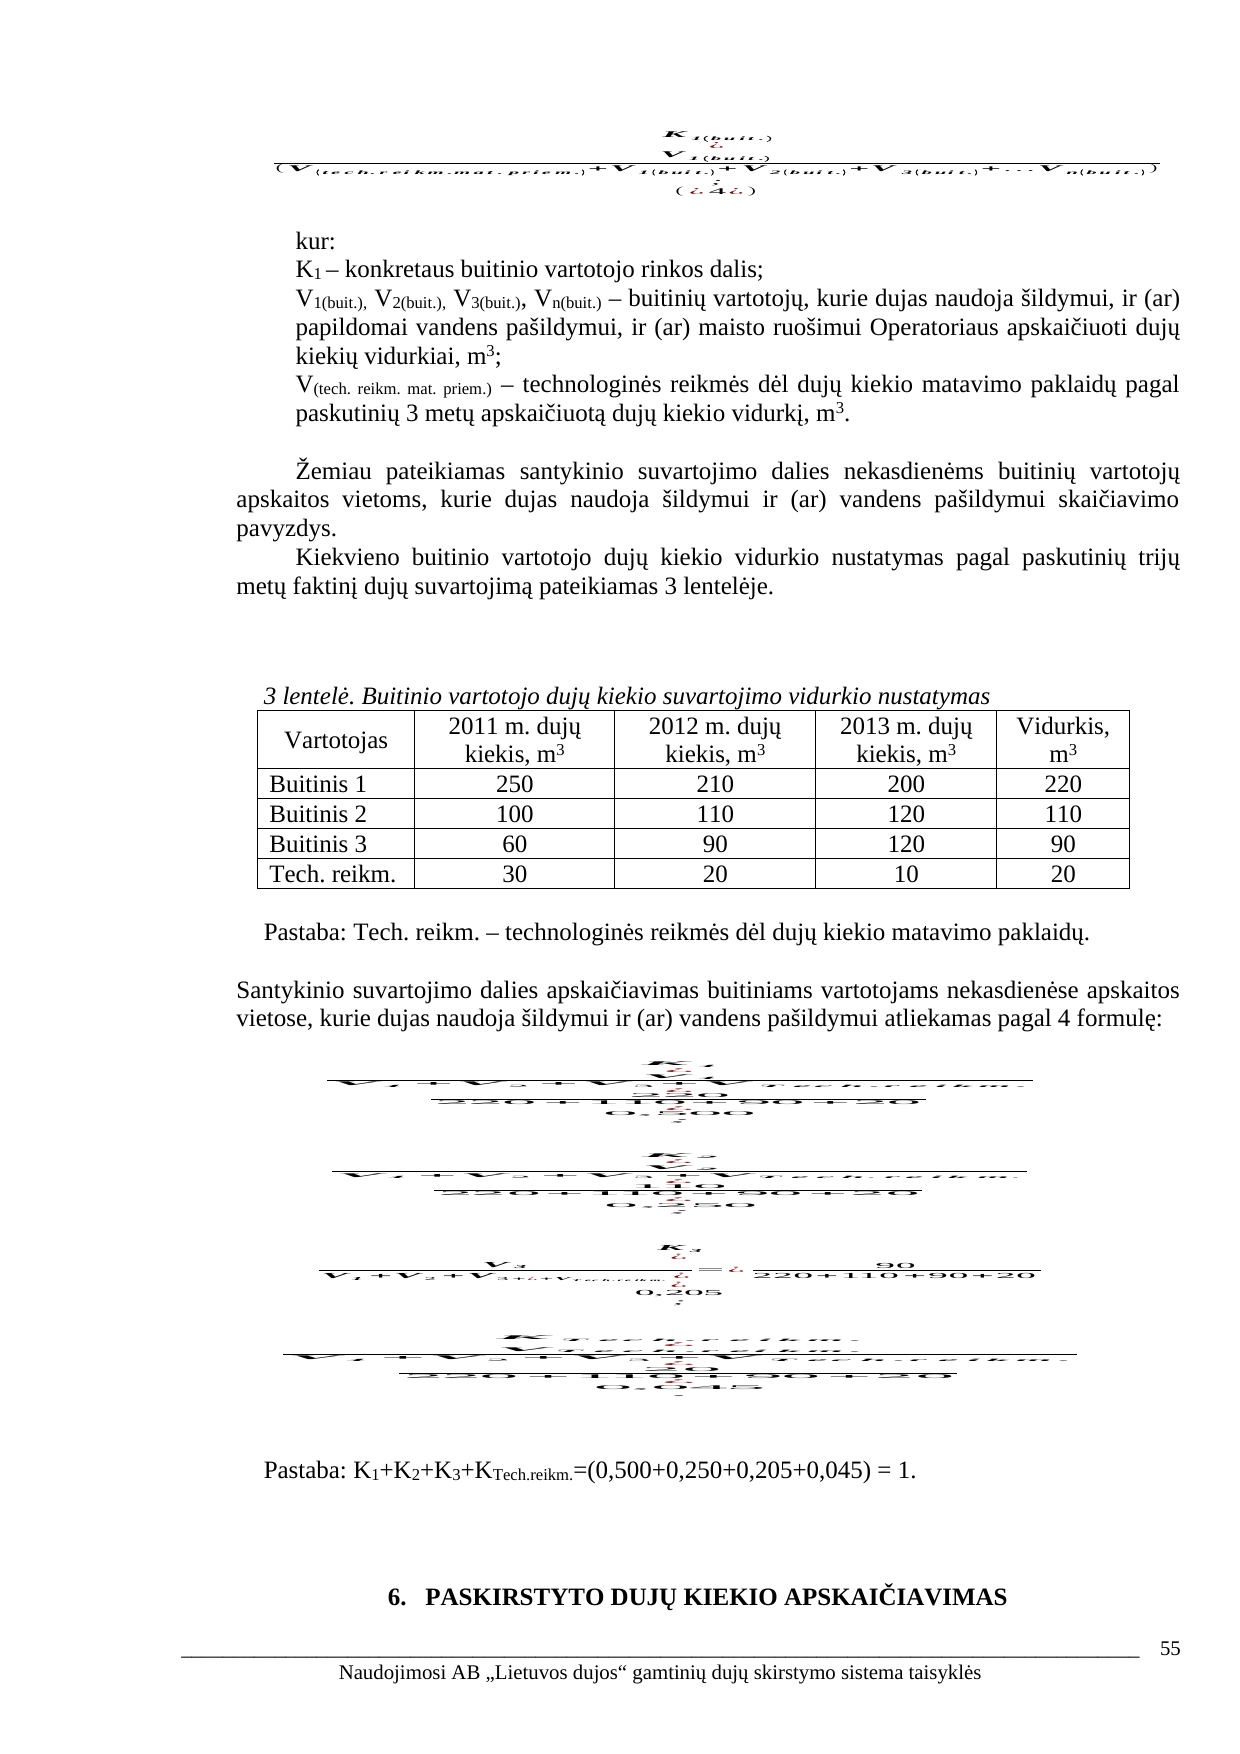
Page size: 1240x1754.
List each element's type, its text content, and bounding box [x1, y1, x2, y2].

text Žemiau pateikiamas santykinio suvartojimo dalies nekasdienėms buitinių vartotojų apskaitos vietoms, kurie dujas naudoja šildymui ir (ar) vandens pašildymui skaičiavimo pavyzdys. [236, 456, 1181, 542]
text 6. Paskirstyto dujų kiekio apskaičiavimas [215, 1582, 1181, 1611]
table_header Vidurkis, m3 [997, 711, 1129, 768]
table_header Vartotojas [258, 711, 414, 768]
table_cell Buitinis 1 [258, 769, 414, 798]
table_cell 200 [816, 769, 996, 798]
table_cell 250 [415, 769, 614, 798]
text Pastaba: Tech. reikm. – technologinės reikmės dėl dujų kiekio matavimo paklaidų. [177, 917, 1181, 946]
text Pastaba: K1+K2+K3+KTech.reikm.=(0,500+0,250+0,205+0,045) = 1. [177, 1455, 1181, 1483]
table_cell 60 [415, 829, 614, 858]
text V(tech. reikm. mat. priem.) – technologinės reikmės dėl dujų kiekio matavimo paklaidų pagal paskutinių 3 metų apskaičiuotą dujų kiekio vidurkį, m3. [295, 369, 1181, 427]
table_cell 20 [615, 859, 815, 887]
table_cell Buitinis 3 [258, 829, 414, 858]
text Kiekvieno buitinio vartotojo dujų kiekio vidurkio nustatymas pagal paskutinių trijų metų faktinį dujų suvartojimą pateikiamas 3 lentelėje. [236, 542, 1181, 599]
table_header 2013 m. dujų kiekis, m3 [816, 711, 996, 768]
table_header 2011 m. dujų kiekis, m3 [415, 711, 614, 768]
table_cell 100 [415, 799, 614, 828]
table_cell 120 [816, 799, 996, 828]
text Santykinio suvartojimo dalies apskaičiavimas buitiniams vartotojams nekasdienėse apskaitos vietose, kurie dujas naudoja šildymui ir (ar) vandens pašildymui atliekamas pagal 4 formulę: [236, 975, 1181, 1032]
table_cell Buitinis 2 [258, 799, 414, 828]
table_header 2012 m. dujų kiekis, m3 [615, 711, 815, 768]
table_cell Tech. reikm. [258, 859, 414, 887]
table_cell 110 [997, 799, 1129, 828]
table_cell 20 [997, 859, 1129, 887]
table_cell 220 [997, 769, 1129, 798]
table_cell 210 [615, 769, 815, 798]
text K1 – konkretaus buitinio vartotojo rinkos dalis; [177, 254, 1181, 283]
text kur: [177, 226, 1181, 254]
table_cell 10 [816, 859, 996, 887]
table_cell 90 [997, 829, 1129, 858]
text 3 lentelė. Buitinio vartotojo dujų kiekio suvartojimo vidurkio nustatymas [177, 681, 1181, 710]
text V1(buit.), V2(buit.), V3(buit.), Vn(buit.) – buitinių vartotojų, kurie dujas naudoja šildymui, ir (ar) papildomai vandens pašildymui, ir (ar) maisto ruošimui Operatoriaus apskaičiuoti dujų kiekių vidurkiai, m3; [295, 283, 1181, 369]
table_cell 120 [816, 829, 996, 858]
table_cell 90 [615, 829, 815, 858]
table_cell 110 [615, 799, 815, 828]
table_cell 30 [415, 859, 614, 887]
